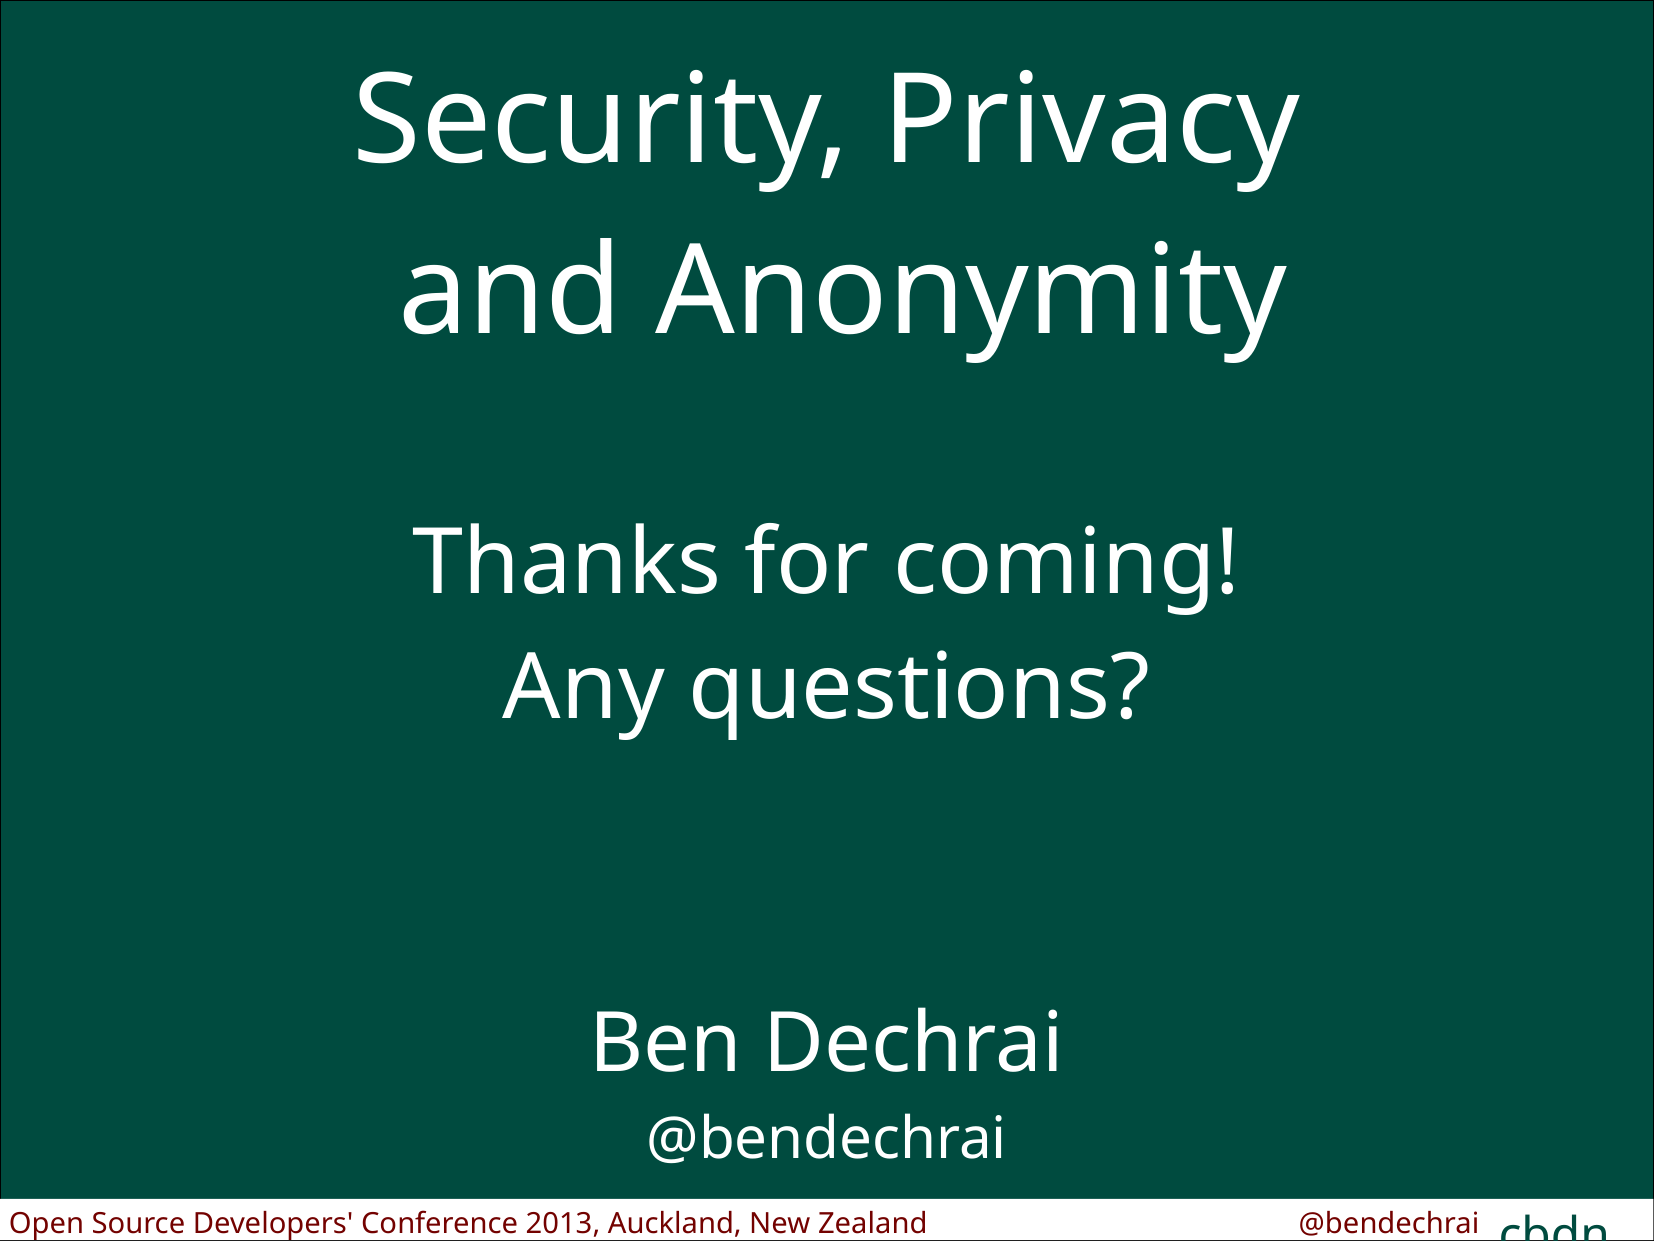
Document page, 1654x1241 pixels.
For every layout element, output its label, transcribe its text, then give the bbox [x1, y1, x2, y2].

text_box [914, 1199, 1283, 1241]
text_box @bendechrai [1283, 1194, 1483, 1241]
text_box cbdn [1483, 1192, 1654, 1241]
text_box Open Source Developers' Conference 2013, Auckland, New Zealand [0, 1194, 914, 1241]
text_box [914, 1219, 922, 1231]
title Security, Privacy and Anonymity Thanks for coming! Any questions? Ben Dechrai @bendechrai [259, 129, 1394, 1075]
